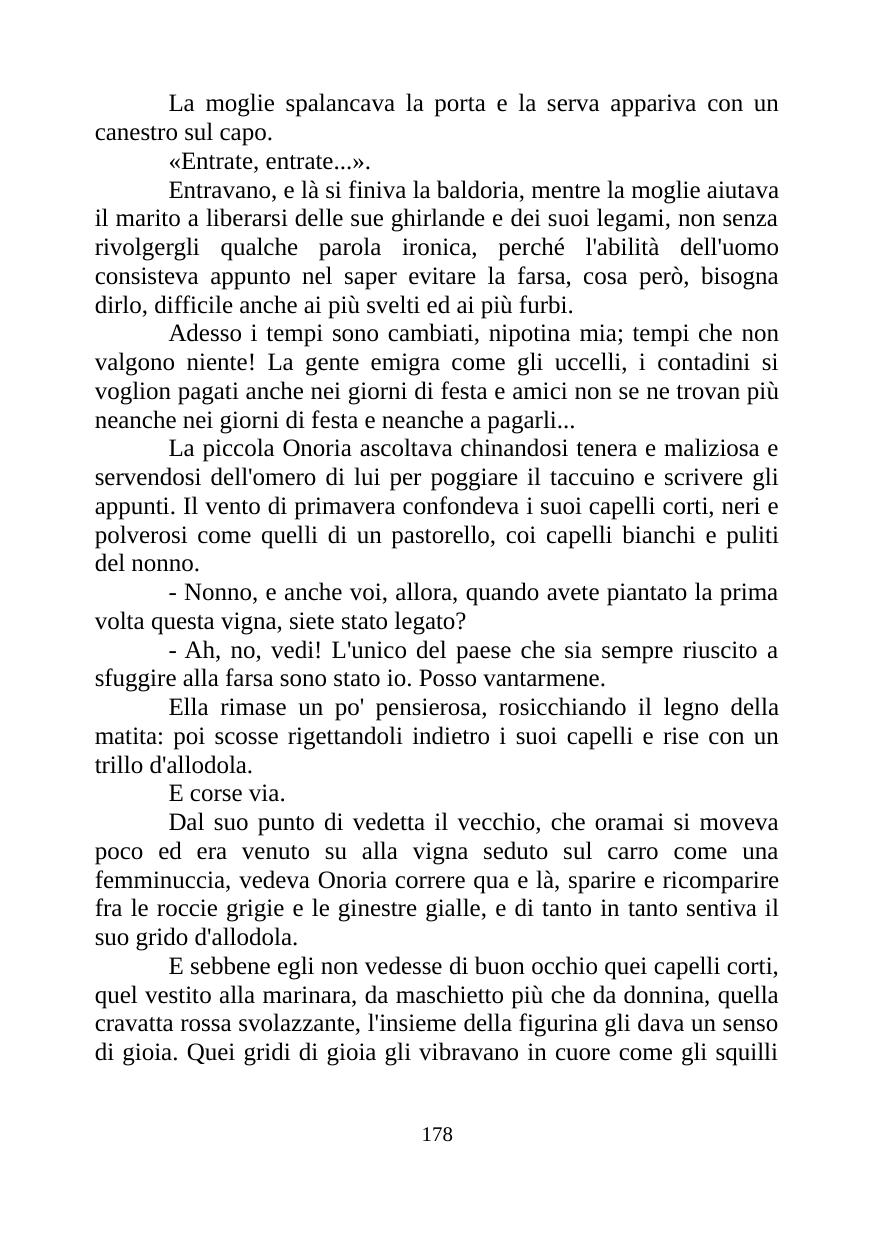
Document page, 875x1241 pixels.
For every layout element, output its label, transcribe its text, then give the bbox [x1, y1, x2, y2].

text «Entrate, entrate...». [94, 146, 779, 175]
text Ella rimase un po' pensierosa, rosicchiando il legno della matita: poi scosse rigettandoli indietro i suoi capelli e rise con un trillo d'allodola. [94, 692, 779, 778]
text - Nonno, e anche voi, allora, quando avete piantato la prima volta questa vigna, siete stato legato? [94, 577, 779, 635]
text - Ah, no, vedi! L'unico del paese che sia sempre riuscito a sfuggire alla farsa sono stato io. Posso vantarmene. [94, 635, 779, 692]
text La moglie spalancava la porta e la serva appariva con un canestro sul capo. [94, 88, 779, 146]
text Dal suo punto di vedetta il vecchio, che oramai si moveva poco ed era venuto su alla vigna seduto sul carro come una femminuccia, vedeva Onoria correre qua e là, sparire e ricomparire fra le roccie grigie e le ginestre gialle, e di tanto in tanto sentiva il suo grido d'allodola. [94, 807, 779, 951]
text E sebbene egli non vedesse di buon occhio quei capelli corti, quel vestito alla marinara, da maschietto più che da donnina, quella cravatta rossa svolazzante, l'insieme della figurina gli dava un senso di gioia. Quei gridi di gioia gli vibravano in cuore come gli squilli [94, 951, 779, 1066]
text Adesso i tempi sono cambiati, nipotina mia; tempi che non valgono niente! La gente emigra come gli uccelli, i contadini si voglion pagati anche nei giorni di festa e amici non se ne trovan più neanche nei giorni di festa e neanche a pagarli... [94, 318, 779, 433]
text Entravano, e là si finiva la baldoria, mentre la moglie aiutava il marito a liberarsi delle sue ghirlande e dei suoi legami, non senza rivolgergli qualche parola ironica, perché l'abilità dell'uomo consisteva appunto nel saper evitare la farsa, cosa però, bisogna dirlo, difficile anche ai più svelti ed ai più furbi. [94, 175, 779, 318]
text E corse via. [94, 778, 779, 807]
text La piccola Onoria ascoltava chinandosi tenera e maliziosa e servendosi dell'omero di lui per poggiare il taccuino e scrivere gli appunti. Il vento di primavera confondeva i suoi capelli corti, neri e polverosi come quelli di un pastorello, coi capelli bianchi e puliti del nonno. [94, 433, 779, 577]
